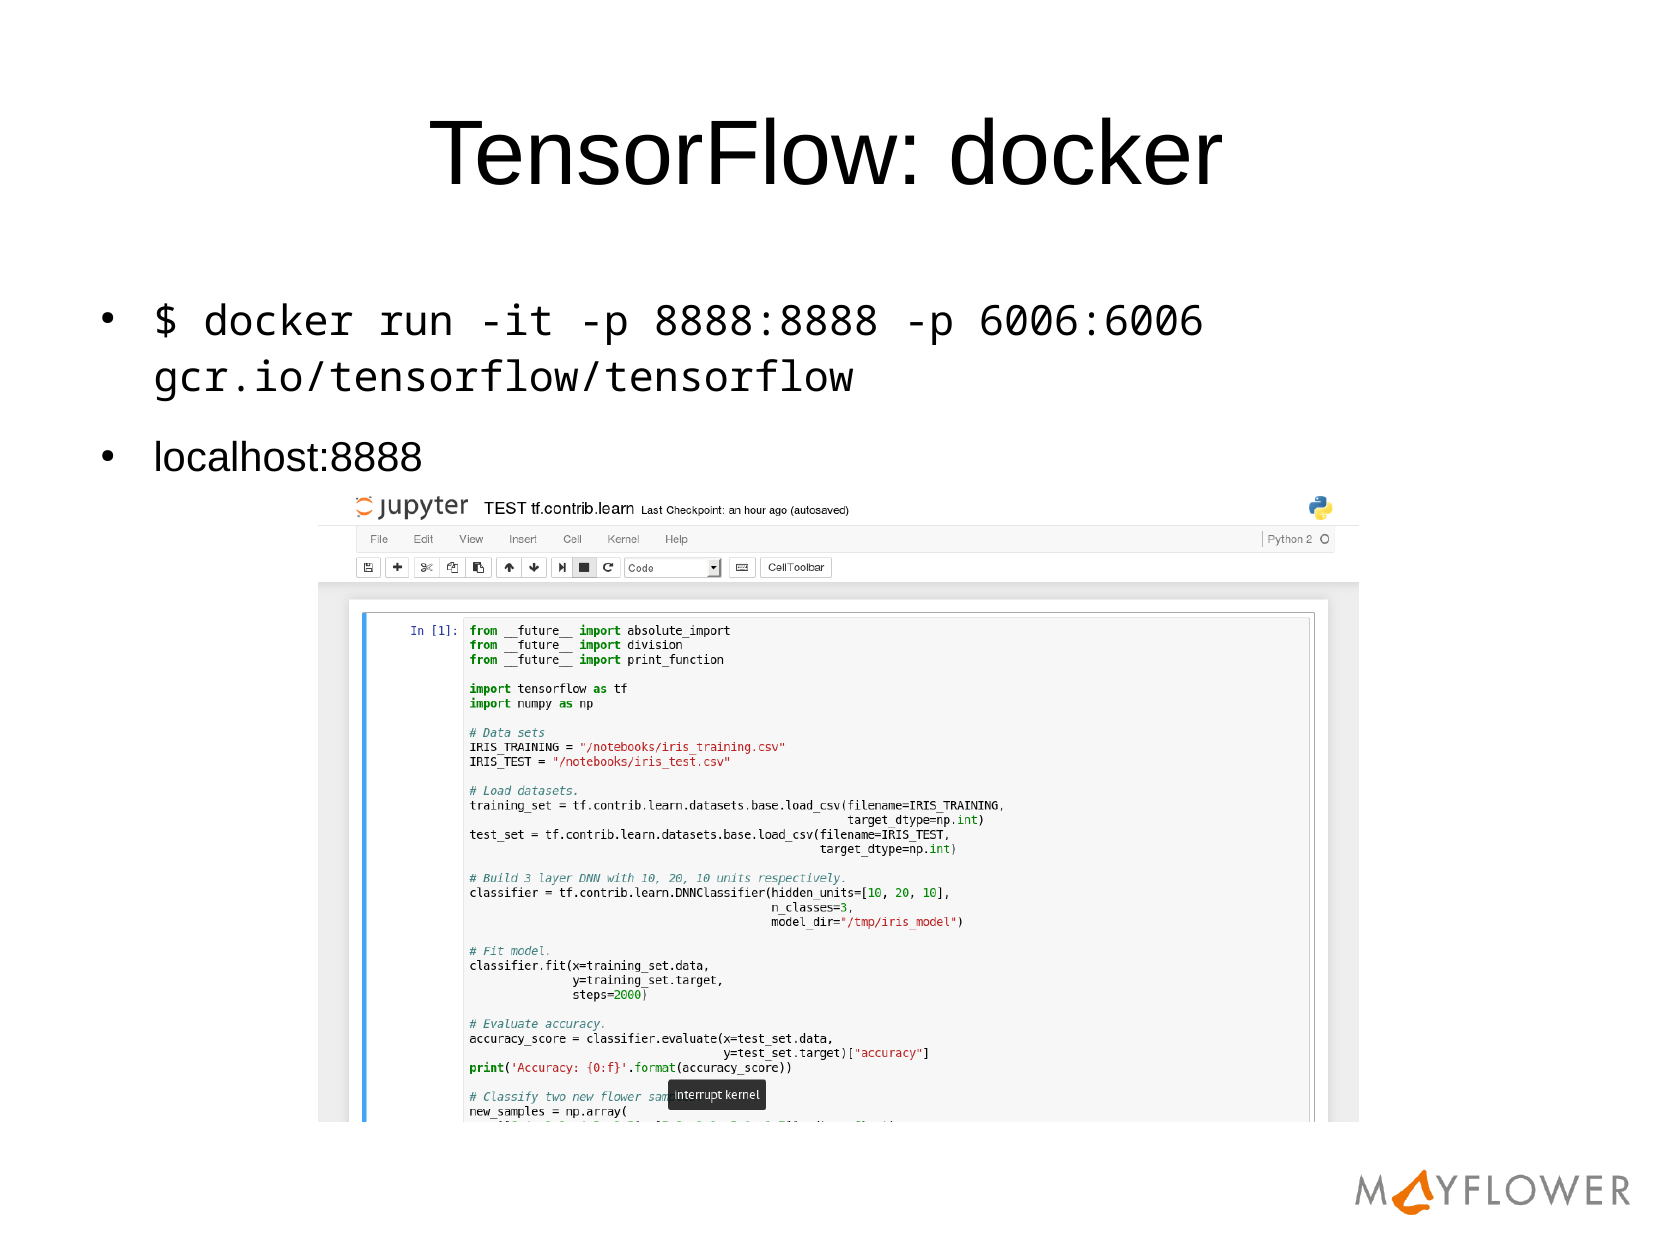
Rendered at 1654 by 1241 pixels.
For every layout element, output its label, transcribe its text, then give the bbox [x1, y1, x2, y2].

title TensorFlow: docker [82, 49, 1571, 257]
picture [318, 492, 1359, 1123]
picture [1355, 1169, 1630, 1215]
list $ docker run -it -p 8888:8888 -p 6006:6006 gcr.io/tensorflow/tensorflow localhost:8888 [82, 290, 1571, 1010]
